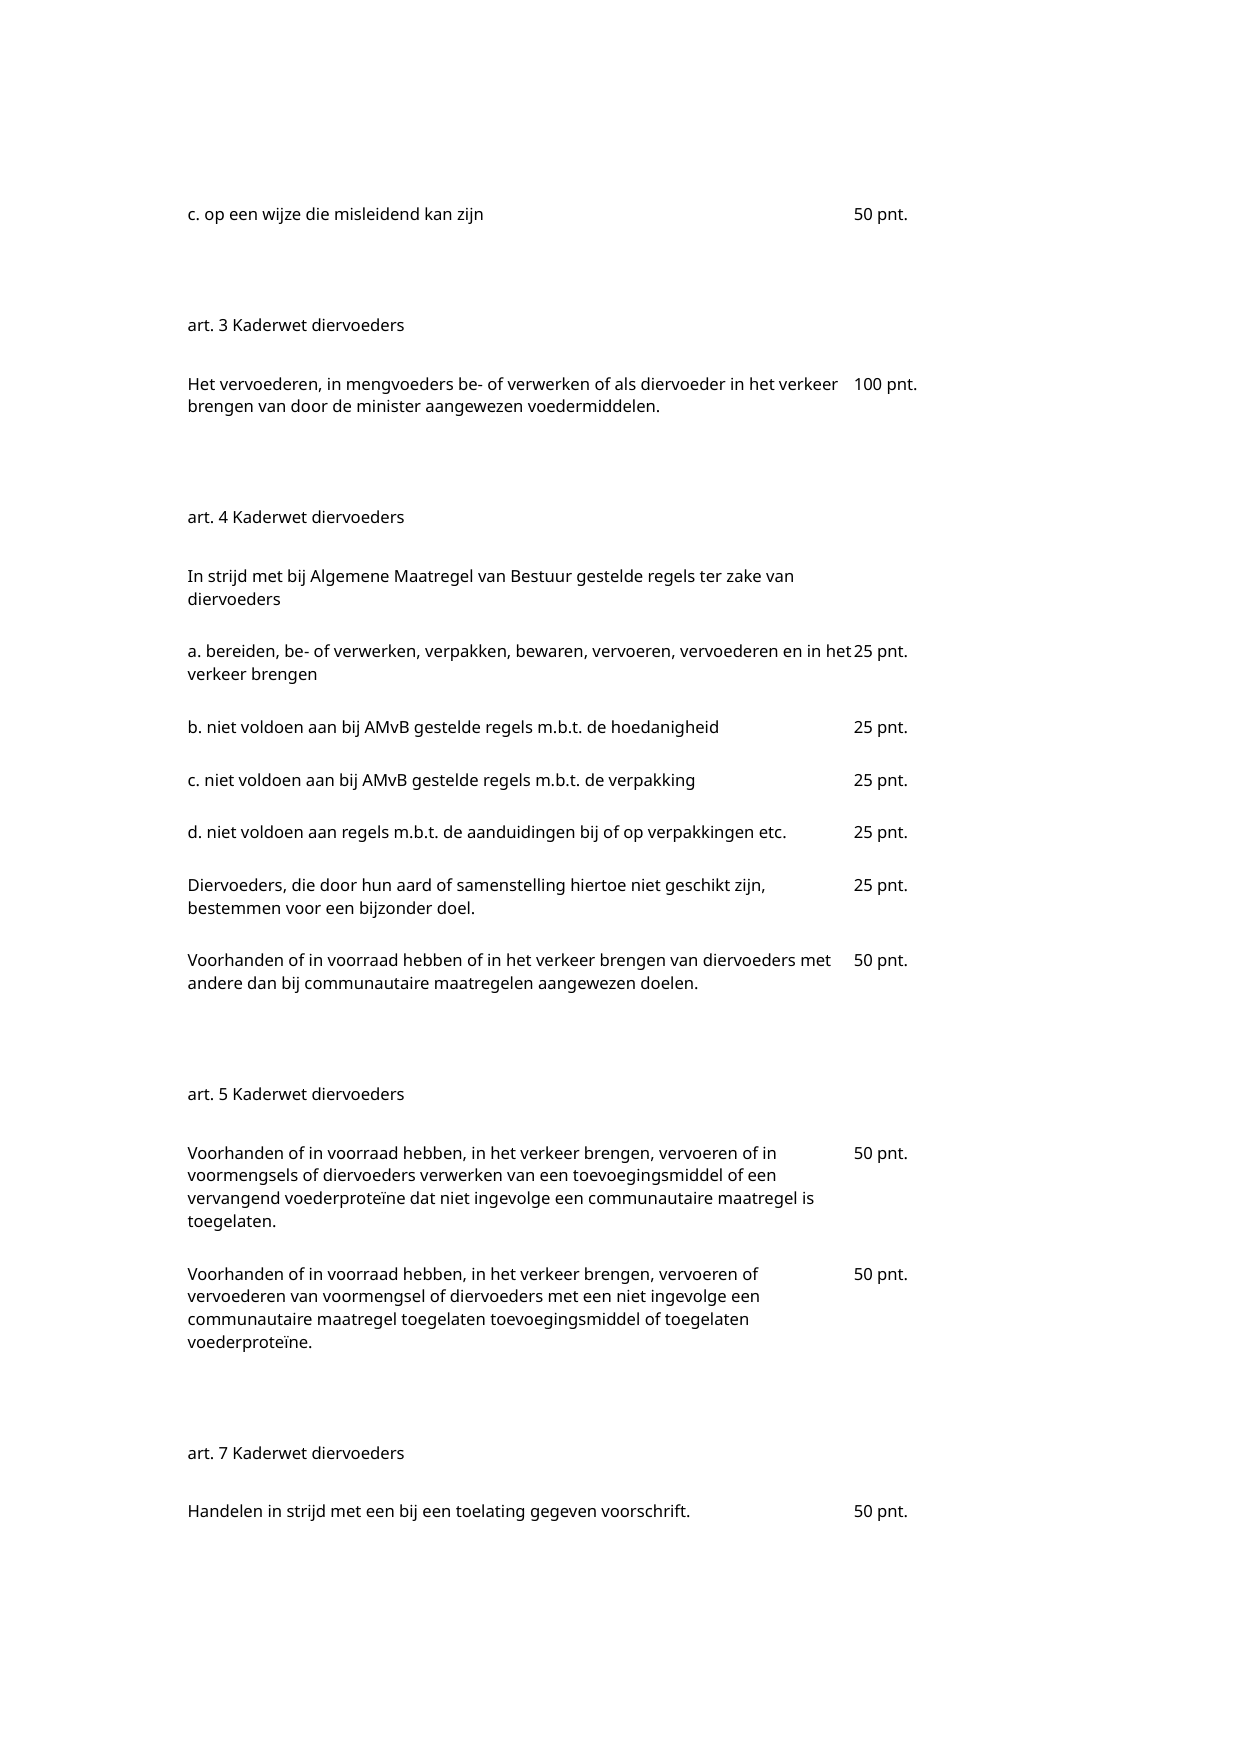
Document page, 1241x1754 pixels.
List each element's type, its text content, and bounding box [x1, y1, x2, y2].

table_cell Voorhanden of in voorraad hebben, in het verkeer brengen, vervoeren of in voormengsels of diervoeders verwerken van een toevoegingsmiddel of een vervangend voederproteïne dat niet ingevolge een communautaire maatregel is toegelaten. [188, 1141, 853, 1262]
table_cell 50 pnt. [854, 949, 1053, 1024]
table_cell [188, 448, 853, 506]
table_cell 25 pnt. [854, 874, 1053, 949]
table_cell Diervoeders, die door hun aard of samenstelling hiertoe niet geschikt zijn, bestemmen voor een bijzonder doel. [188, 874, 853, 949]
table_cell [188, 150, 853, 203]
table_cell Voorhanden of in voorraad hebben of in het verkeer brengen van diervoeders met andere dan bij communautaire maatregelen aangewezen doelen. [188, 949, 853, 1024]
table_cell 50 pnt. [854, 1141, 1053, 1262]
table_cell c. niet voldoen aan bij AMvB gestelde regels m.b.t. de verpakking [188, 768, 853, 821]
table_cell 50 pnt. [854, 1500, 1053, 1552]
table_cell [854, 565, 1053, 640]
table_cell [188, 255, 853, 314]
table_cell In strijd met bij Algemene Maatregel van Bestuur gestelde regels ter zake van diervoeders [188, 565, 853, 640]
table_cell 50 pnt. [854, 203, 1053, 255]
table_cell [854, 1383, 1053, 1441]
table_cell b. niet voldoen aan bij AMvB gestelde regels m.b.t. de hoedanigheid [188, 715, 853, 768]
table_cell 25 pnt. [854, 640, 1053, 715]
table_cell [854, 150, 1053, 203]
table_cell [854, 506, 1053, 564]
table_cell art. 3 Kaderwet diervoeders [188, 314, 853, 372]
table_cell 25 pnt. [854, 768, 1053, 821]
table_cell art. 4 Kaderwet diervoeders [188, 506, 853, 564]
table_cell art. 7 Kaderwet diervoeders [188, 1441, 853, 1500]
table_cell [854, 255, 1053, 314]
table_cell art. 5 Kaderwet diervoeders [188, 1083, 853, 1141]
table_cell 50 pnt. [854, 1262, 1053, 1383]
table_cell c. op een wijze die misleidend kan zijn [188, 203, 853, 255]
table_cell a. bereiden, be- of verwerken, verpakken, bewaren, vervoeren, vervoederen en in het verkeer brengen [188, 640, 853, 715]
table_cell [854, 1083, 1053, 1141]
table_cell d. niet voldoen aan regels m.b.t. de aanduidingen bij of op verpakkingen etc. [188, 821, 853, 873]
table_cell Handelen in strijd met een bij een toelating gegeven voorschrift. [188, 1500, 853, 1552]
table_cell [188, 1383, 853, 1441]
table_cell 25 pnt. [854, 715, 1053, 768]
table_cell [854, 1024, 1053, 1083]
table_cell [854, 1441, 1053, 1500]
table_cell [854, 448, 1053, 506]
table_cell 100 pnt. [854, 372, 1053, 448]
table_cell [188, 1024, 853, 1083]
table_cell Het vervoederen, in mengvoeders be- of verwerken of als diervoeder in het verkeer brengen van door de minister aangewezen voedermiddelen. [188, 372, 853, 448]
table_cell Voorhanden of in voorraad hebben, in het verkeer brengen, vervoeren of vervoederen van voormengsel of diervoeders met een niet ingevolge een communautaire maatregel toegelaten toevoegingsmiddel of toegelaten voederproteïne. [188, 1262, 853, 1383]
table_cell 25 pnt. [854, 821, 1053, 873]
table_cell [854, 314, 1053, 372]
